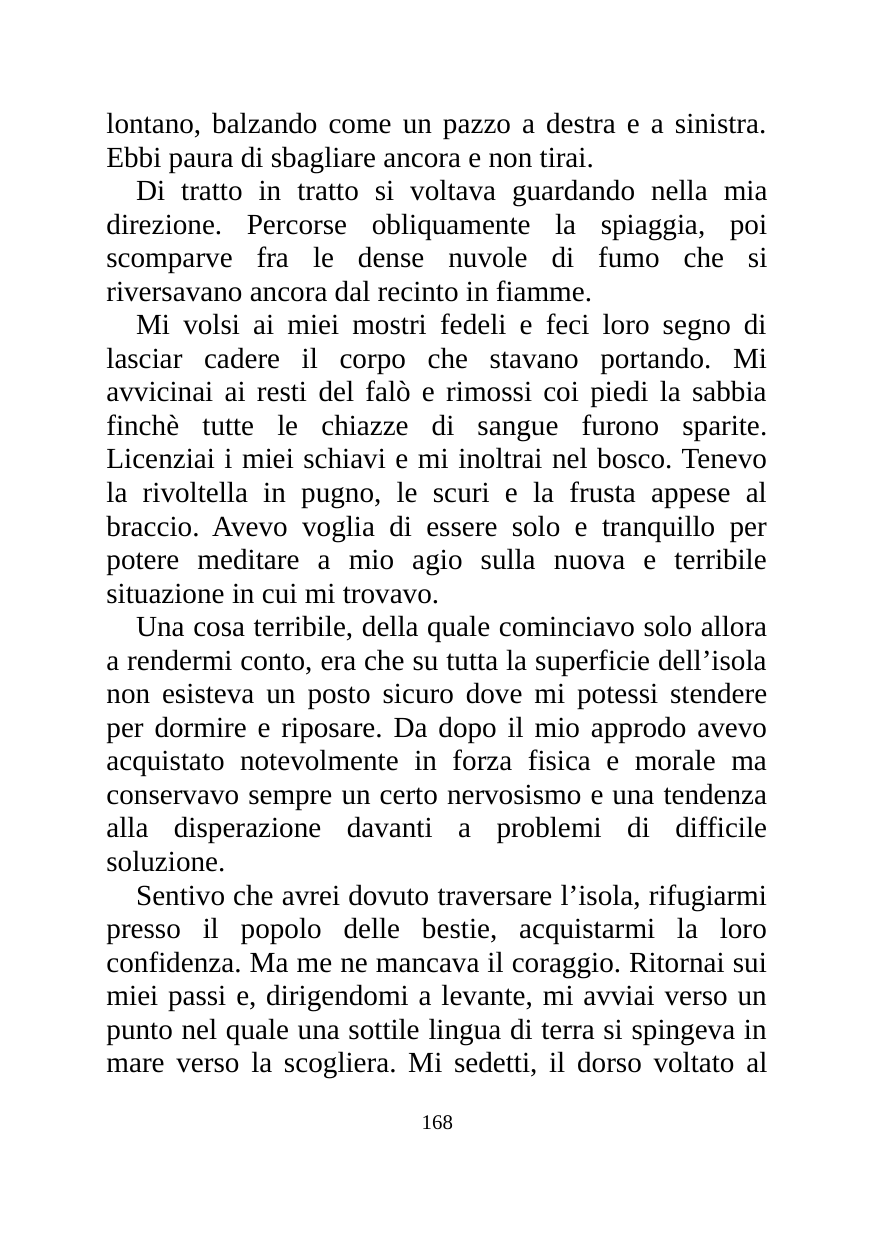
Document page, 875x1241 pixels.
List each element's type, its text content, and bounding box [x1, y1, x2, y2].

text Sentivo che avrei dovuto traversare l’isola, rifugiarmi presso il popolo delle bestie, acquistarmi la loro confidenza. Ma me ne mancava il coraggio. Ritornai sui miei passi e, dirigendomi a levante, mi avviai verso un punto nel quale una sottile lingua di terra si spingeva in mare verso la scogliera. Mi sedetti, il dorso voltato al [106, 878, 768, 1079]
text Di tratto in tratto si voltava guardando nella mia direzione. Percorse obliquamente la spiaggia, poi scomparve fra le dense nuvole di fumo che si riversavano ancora dal recinto in fiamme. [106, 173, 768, 307]
text lontano, balzando come un pazzo a destra e a sinistra. Ebbi paura di sbagliare ancora e non tirai. [106, 106, 768, 173]
text Una cosa terribile, della quale cominciavo solo allora a rendermi conto, era che su tutta la superficie dell’isola non esisteva un posto sicuro dove mi potessi stendere per dormire e riposare. Da dopo il mio approdo avevo acquistato notevolmente in forza fisica e morale ma conservavo sempre un certo nervosismo e una tendenza alla disperazione davanti a problemi di difficile soluzione. [106, 609, 768, 878]
text Mi volsi ai miei mostri fedeli e feci loro segno di lasciar cadere il corpo che stavano portando. Mi avvicinai ai resti del falò e rimossi coi piedi la sabbia finchè tutte le chiazze di sangue furono sparite. Licenziai i miei schiavi e mi inoltrai nel bosco. Tenevo la rivoltella in pugno, le scuri e la frusta appese al braccio. Avevo voglia di essere solo e tranquillo per potere meditare a mio agio sulla nuova e terribile situazione in cui mi trovavo. [106, 307, 768, 609]
